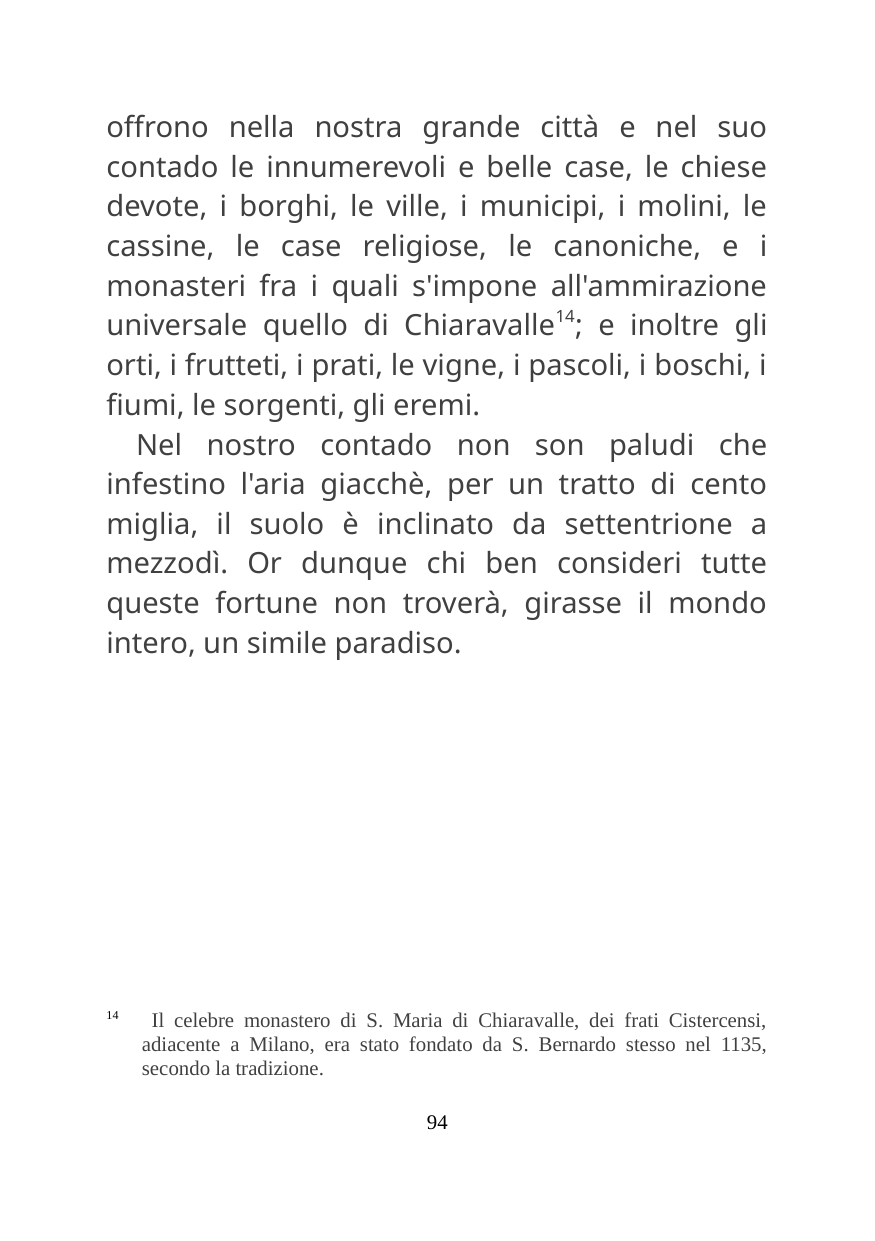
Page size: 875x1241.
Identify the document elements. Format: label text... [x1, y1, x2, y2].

text Nel nostro contado non son paludi che infestino l'aria giacchè, per un tratto di cento miglia, il suolo è inclinato da settentrione a mezzodì. Or dunque chi ben consideri tutte queste fortune non troverà, girasse il mondo intero, un simile paradiso. [106, 424, 768, 662]
text offrono nella nostra grande città e nel suo contado le innumerevoli e belle case, le chiese devote, i borghi, le ville, i municipi, i molini, le cassine, le case religiose, le canoniche, e i monasteri fra i quali s'impone all'ammirazione universale quello di Chiaravalle; e inoltre gli orti, i frutteti, i prati, le vigne, i pascoli, i boschi, i fiumi, le sorgenti, gli eremi. [106, 106, 768, 424]
text Il celebre monastero di S. Maria di Chiaravalle, dei frati Cistercensi, adiacente a Milano, era stato fondato da S. Bernardo stesso nel 1135, secondo la tradizione. [106, 1008, 768, 1080]
